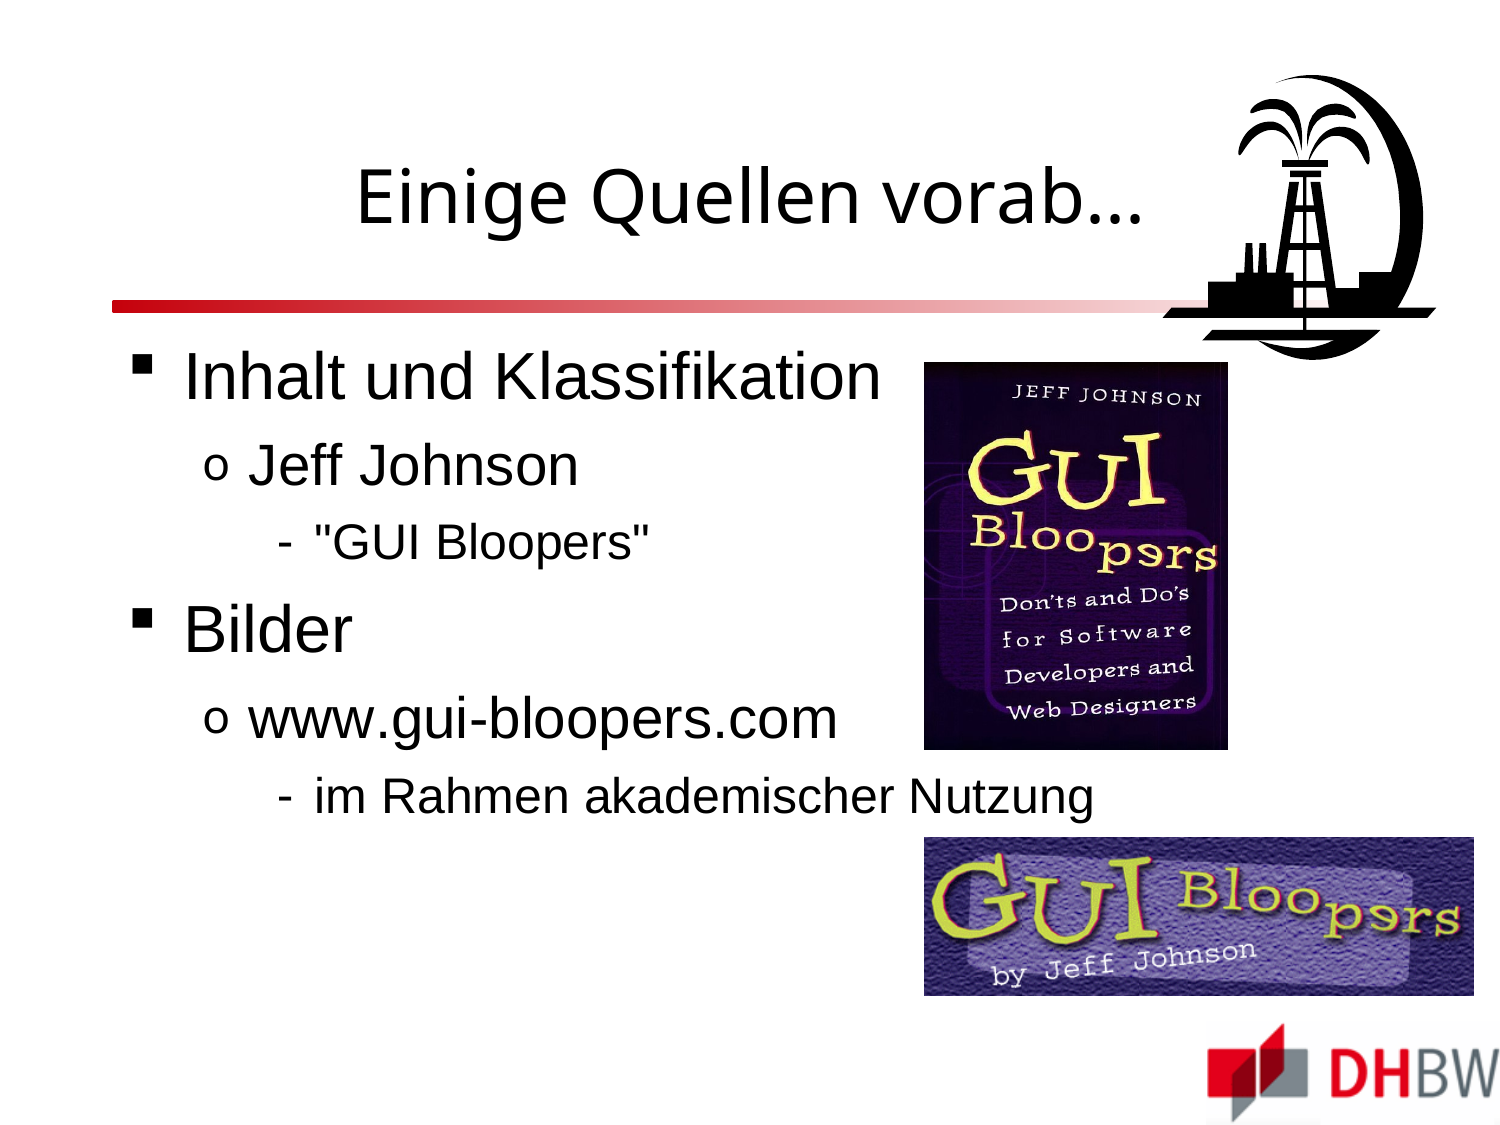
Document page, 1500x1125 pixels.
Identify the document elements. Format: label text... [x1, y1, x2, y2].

picture [1162, 75, 1437, 361]
list Inhalt und Klassifikation Jeff Johnson "GUI Bloopers" Bilder www.gui-bloopers.com im Rahmen akademischer Nutzung [112, 324, 1388, 1051]
picture [1206, 1021, 1500, 1125]
title Einige Quellen vorab... [112, 99, 1162, 288]
picture [924, 362, 1228, 751]
picture [924, 837, 1474, 996]
